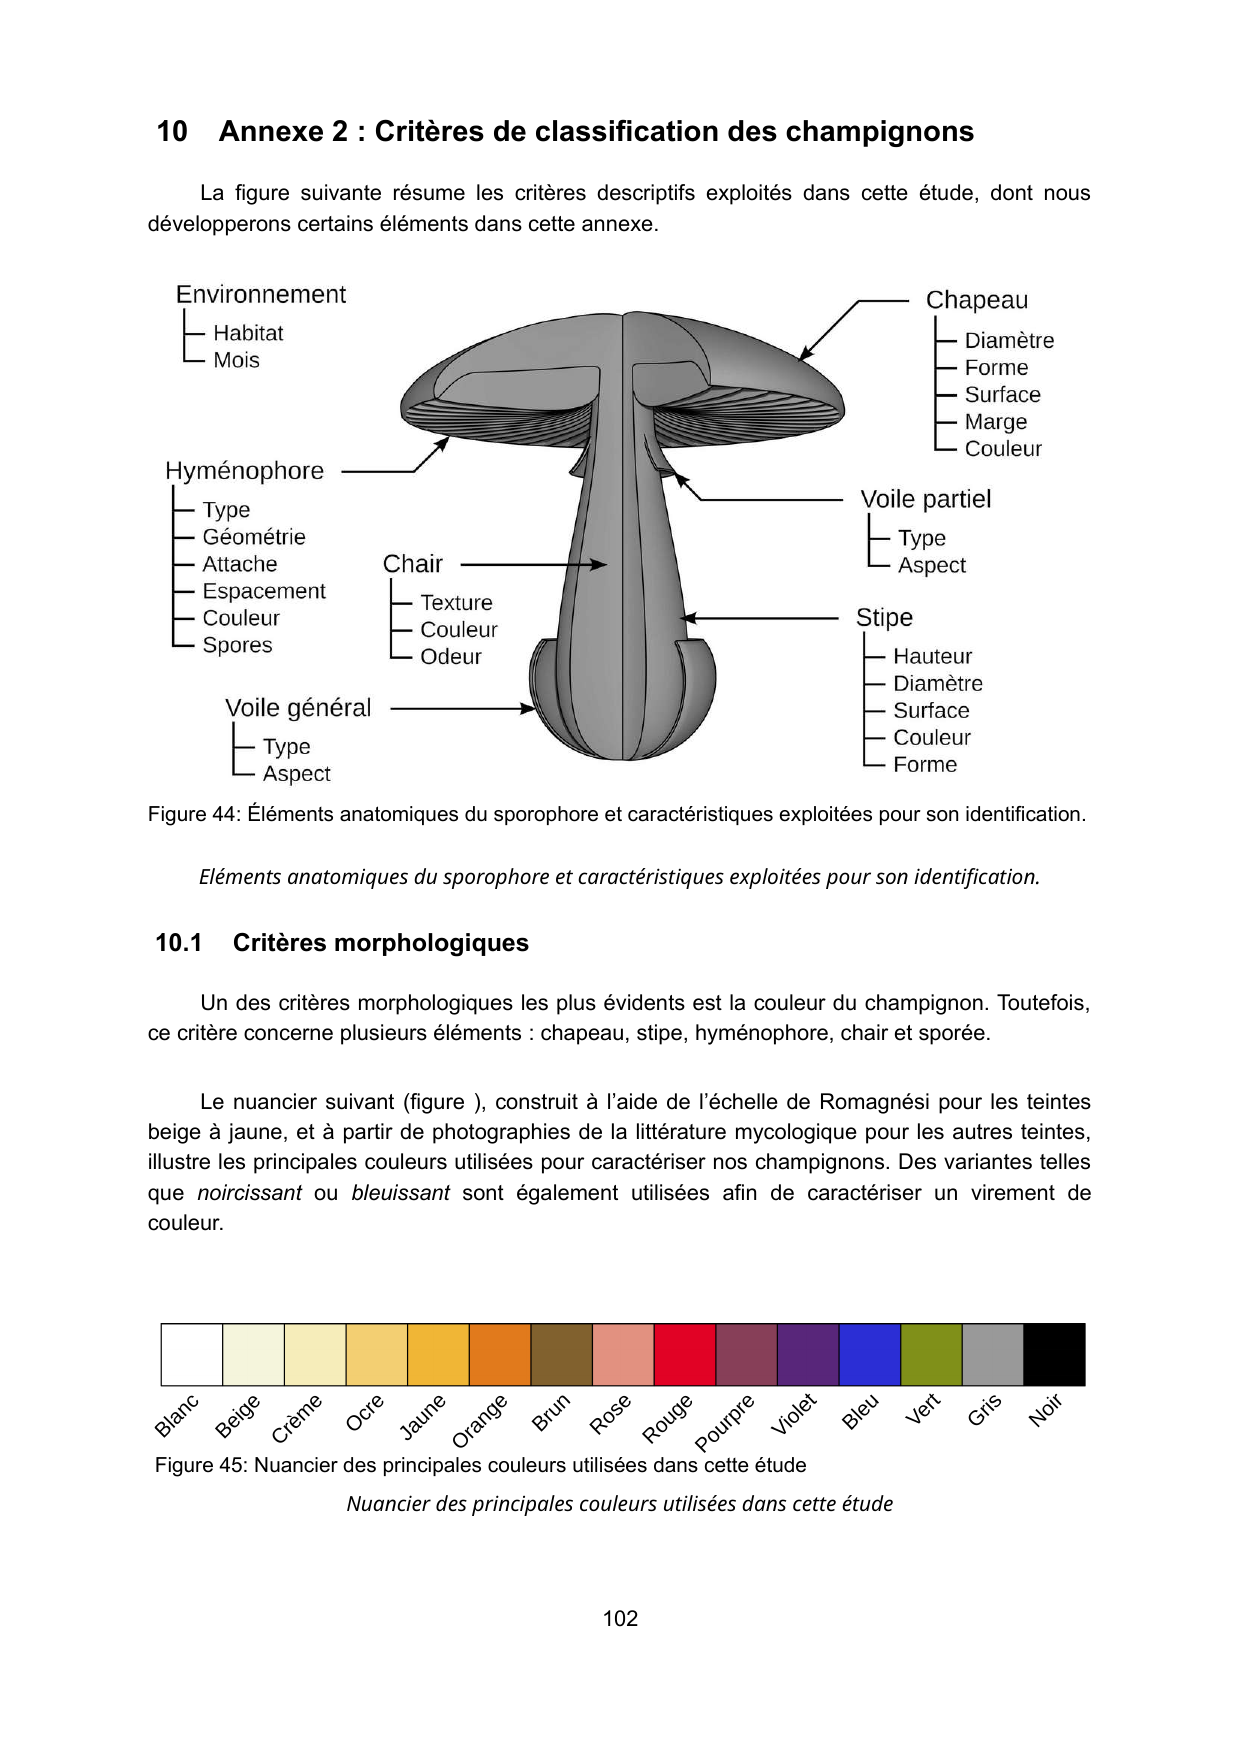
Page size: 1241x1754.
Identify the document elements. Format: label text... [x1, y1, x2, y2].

text Le nuancier suivant (figure ), construit à l’aide de l’échelle de Romagnési pour les teintes beige à jaune, et à partir de photographies de la littérature mycologique pour les autres teintes, illustre les principales couleurs utilisées pour caractériser nos champignons. Des variantes telles que noircissant ou bleuissant sont également utilisées afin de caractériser un virement de couleur. [148, 1089, 1093, 1235]
text Un des critères morphologiques les plus évidents est la couleur du champignon. Toutefois, ce critère concerne plusieurs éléments : chapeau, stipe, hyménophore, chair et sporée. [148, 990, 1093, 1045]
text Figure 45: Nuancier des principales couleurs utilisées dans cette étude [154, 1453, 1086, 1476]
text La figure suivante résume les critères descriptifs exploités dans cette étude, dont nous développerons certains éléments dans cette annexe. [148, 180, 1093, 236]
text Eléments anatomiques du sporophore et caractéristiques exploitées pour son identification. [148, 862, 1093, 890]
picture [154, 1323, 1086, 1453]
subtitle Critères morphologiques [148, 928, 1093, 957]
subtitle Annexe 2 : Critères de classification des champignons [148, 113, 1093, 147]
text Figure 44: Éléments anatomiques du sporophore et caractéristiques exploitées pour son identification. [148, 802, 1093, 825]
picture [147, 261, 1093, 802]
text Nuancier des principales couleurs utilisées dans cette étude [148, 1489, 1093, 1517]
